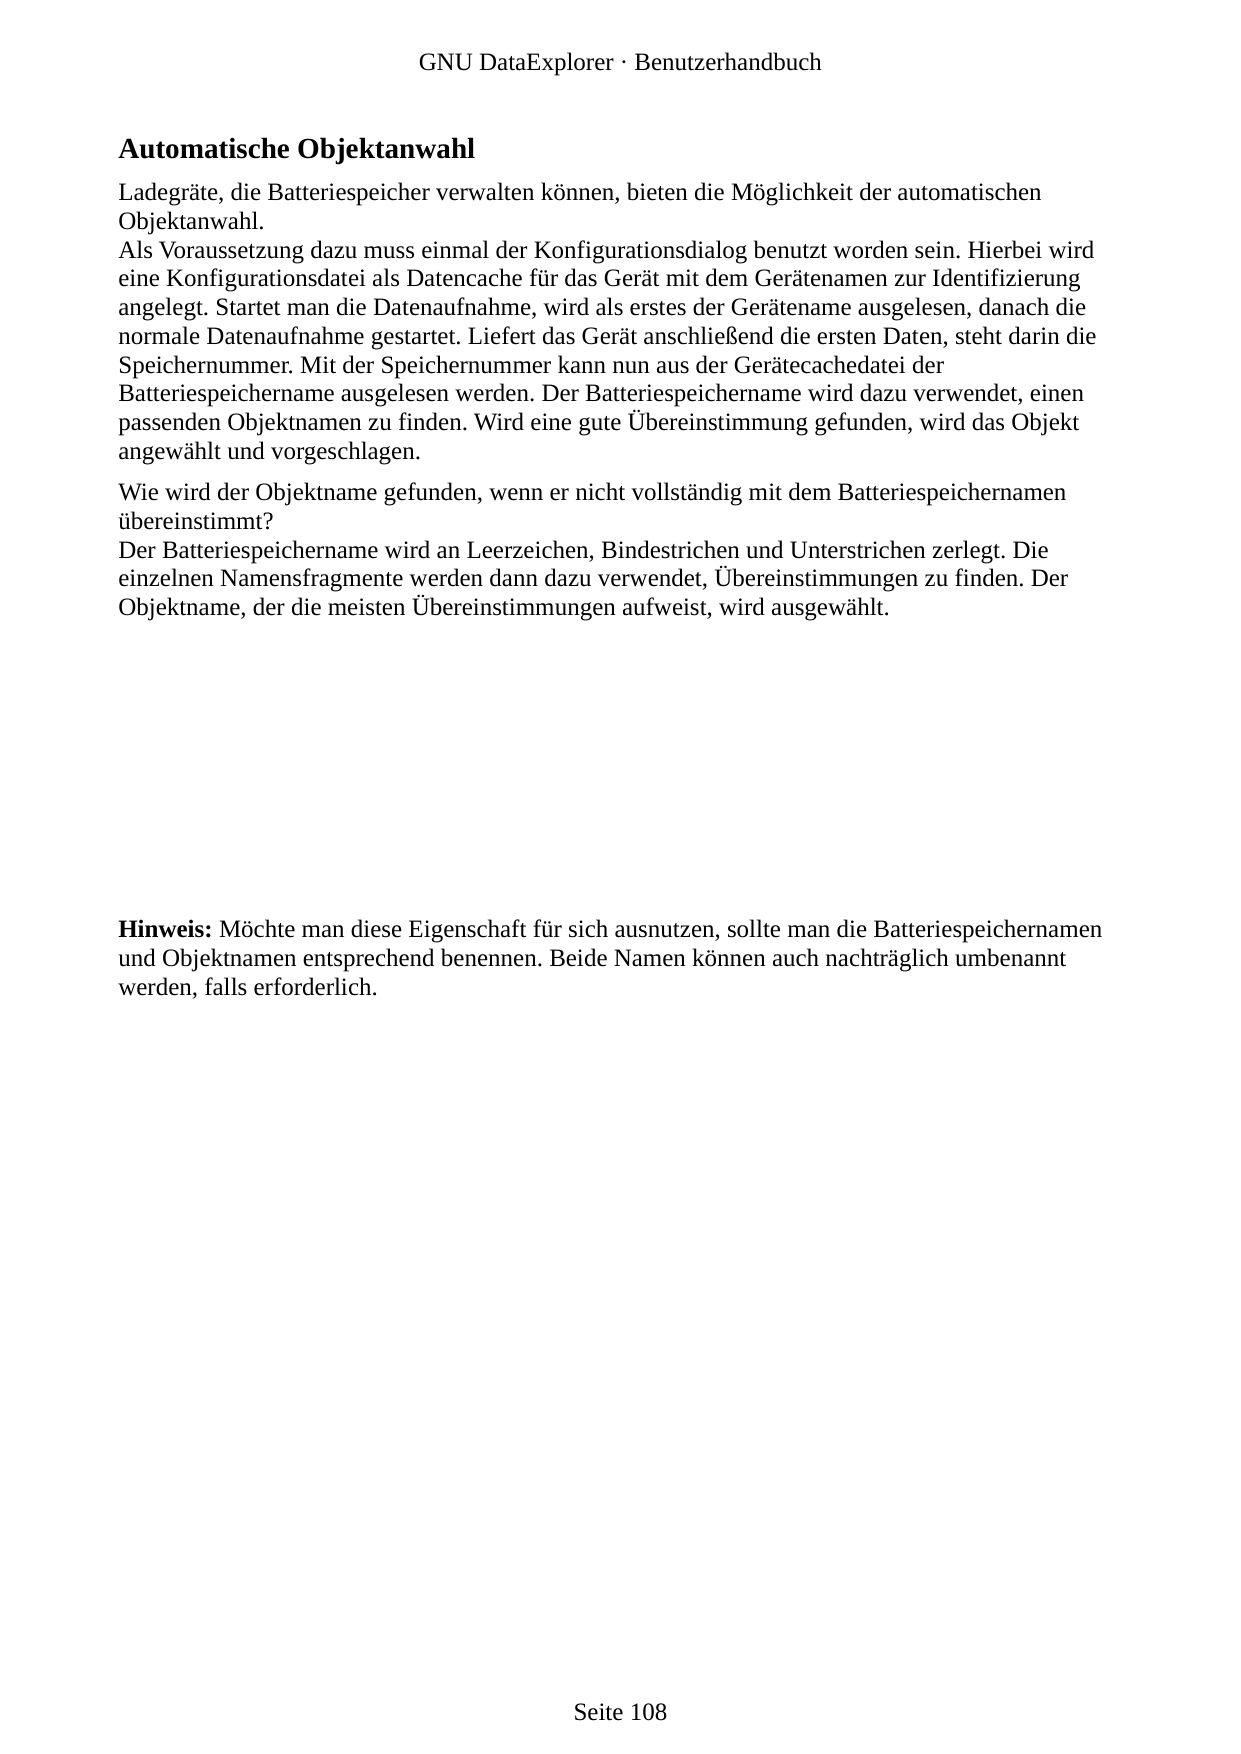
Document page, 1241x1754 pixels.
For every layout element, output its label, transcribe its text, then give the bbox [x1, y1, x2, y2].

text Hinweis: Möchte man diese Eigenschaft für sich ausnutzen, sollte man die Batteriespeichernamen und Objektnamen entsprechend benennen. Beide Namen können auch nachträglich umbenannt werden, falls erforderlich. [118, 914, 1122, 1000]
text Ladegräte, die Batteriespeicher verwalten können, bieten die Möglichkeit der automatischen Objektanwahl. Als Voraussetzung dazu muss einmal der Konfigurationsdialog benutzt worden sein. Hierbei wird eine Konfigurationsdatei als Datencache für das Gerät mit dem Gerätenamen zur Identifizierung angelegt. Startet man die Datenaufnahme, wird als erstes der Gerätename ausgelesen, danach die normale Datenaufnahme gestartet. Liefert das Gerät anschließend die ersten Daten, steht darin die Speichernummer. Mit der Speichernummer kann nun aus der Gerätecachedatei der Batteriespeichername ausgelesen werden. Der Batteriespeichername wird dazu verwendet, einen passenden Objektnamen zu finden. Wird eine gute Übereinstimmung gefunden, wird das Objekt angewählt und vorgeschlagen. [118, 177, 1122, 465]
subtitle Automatische Objektanwahl [118, 131, 1122, 165]
text Wie wird der Objektname gefunden, wenn er nicht vollständig mit dem Batteriespeichernamen übereinstimmt? Der Batteriespeichername wird an Leerzeichen, Bindestrichen und Unterstrichen zerlegt. Die einzelnen Namensfragmente werden dann dazu verwendet, Übereinstimmungen zu finden. Der Objektname, der die meisten Übereinstimmungen aufweist, wird ausgewählt. [118, 477, 1122, 621]
